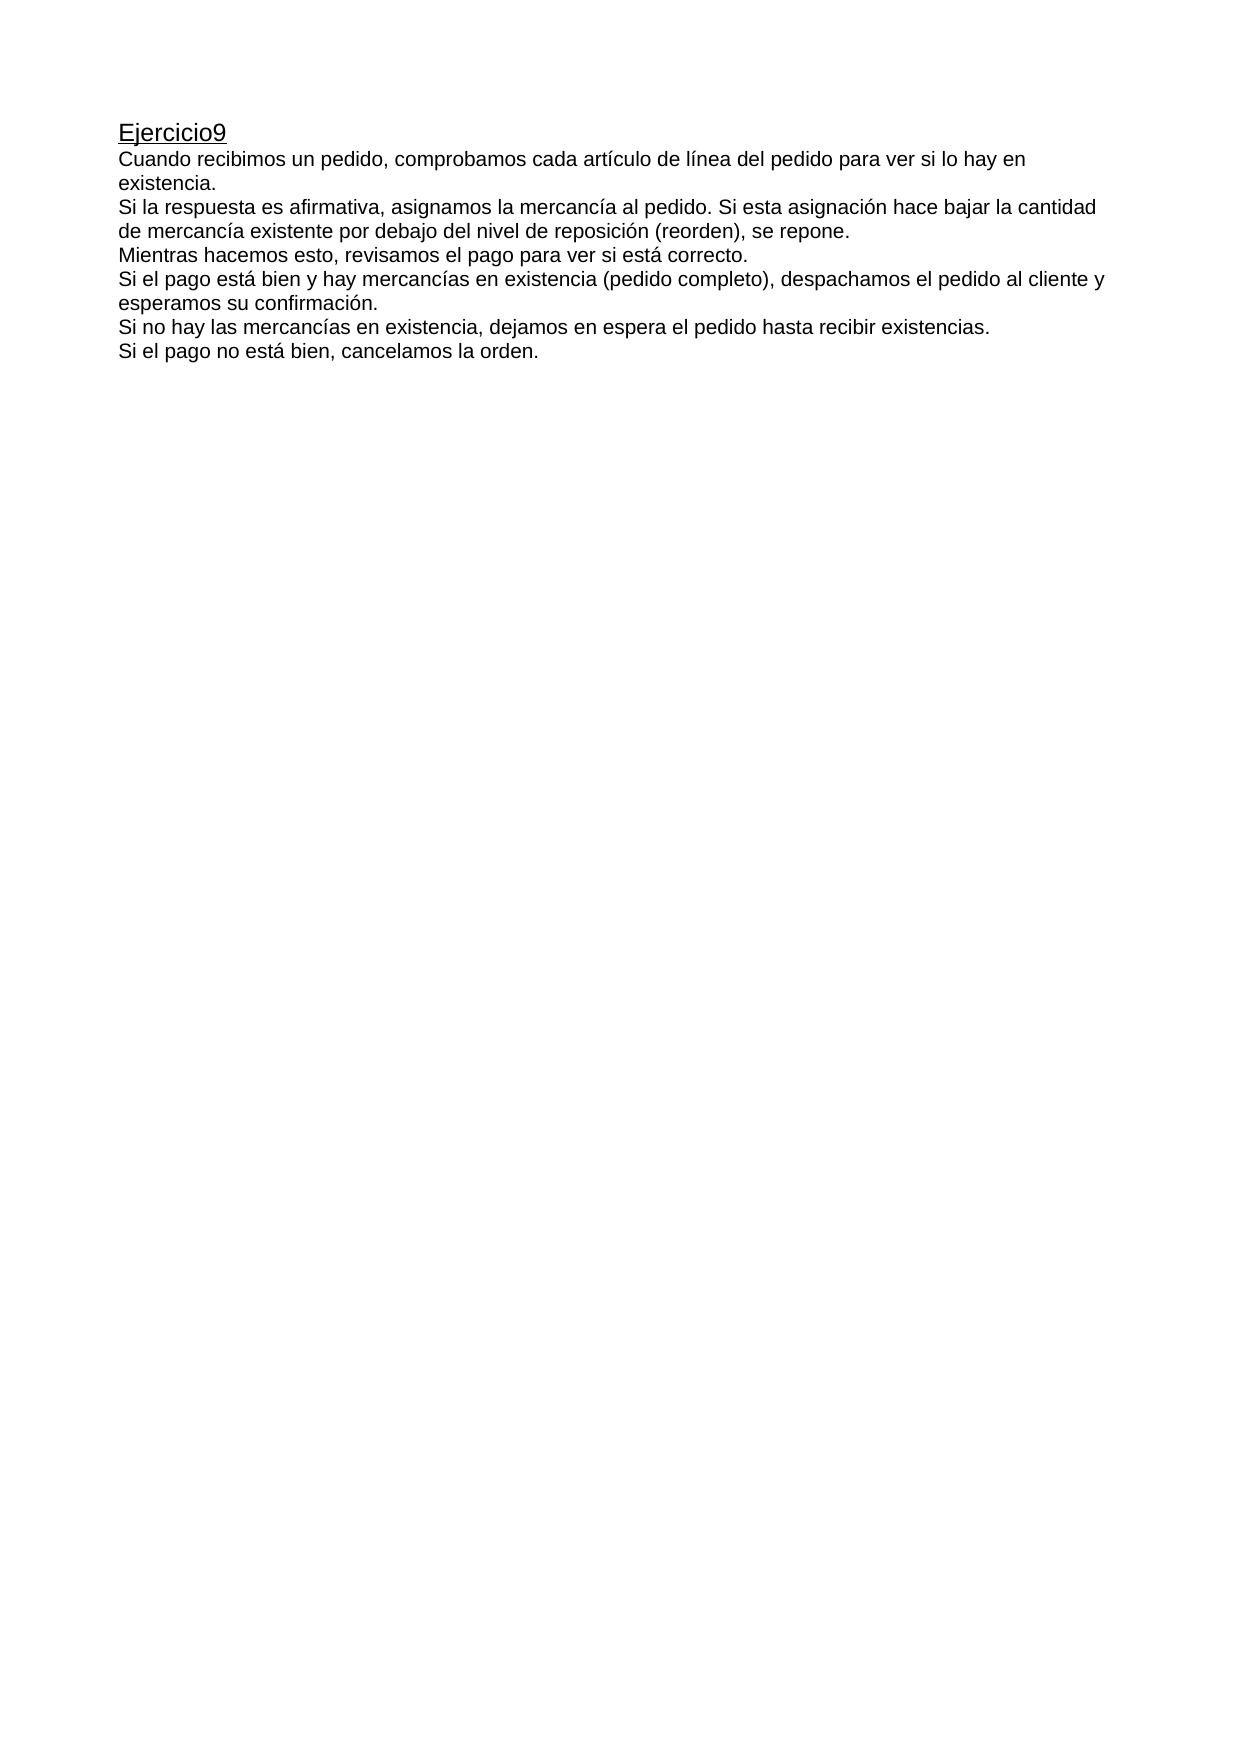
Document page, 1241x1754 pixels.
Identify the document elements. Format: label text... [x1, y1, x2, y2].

text Si el pago está bien y hay mercancías en existencia (pedido completo), despachamos el pedido al cliente y esperamos su confirmación. [118, 267, 1122, 314]
text Si no hay las mercancías en existencia, dejamos en espera el pedido hasta recibir existencias. [118, 314, 1122, 338]
text Ejercicio9 [118, 118, 1122, 147]
text Mientras hacemos esto, revisamos el pago para ver si está correcto. [118, 243, 1122, 267]
text Cuando recibimos un pedido, comprobamos cada artículo de línea del pedido para ver si lo hay en existencia. [118, 147, 1122, 195]
text Si el pago no está bien, cancelamos la orden. [118, 338, 1122, 362]
text Si la respuesta es afirmativa, asignamos la mercancía al pedido. Si esta asignación hace bajar la cantidad de mercancía existente por debajo del nivel de reposición (reorden), se repone. [118, 195, 1122, 243]
